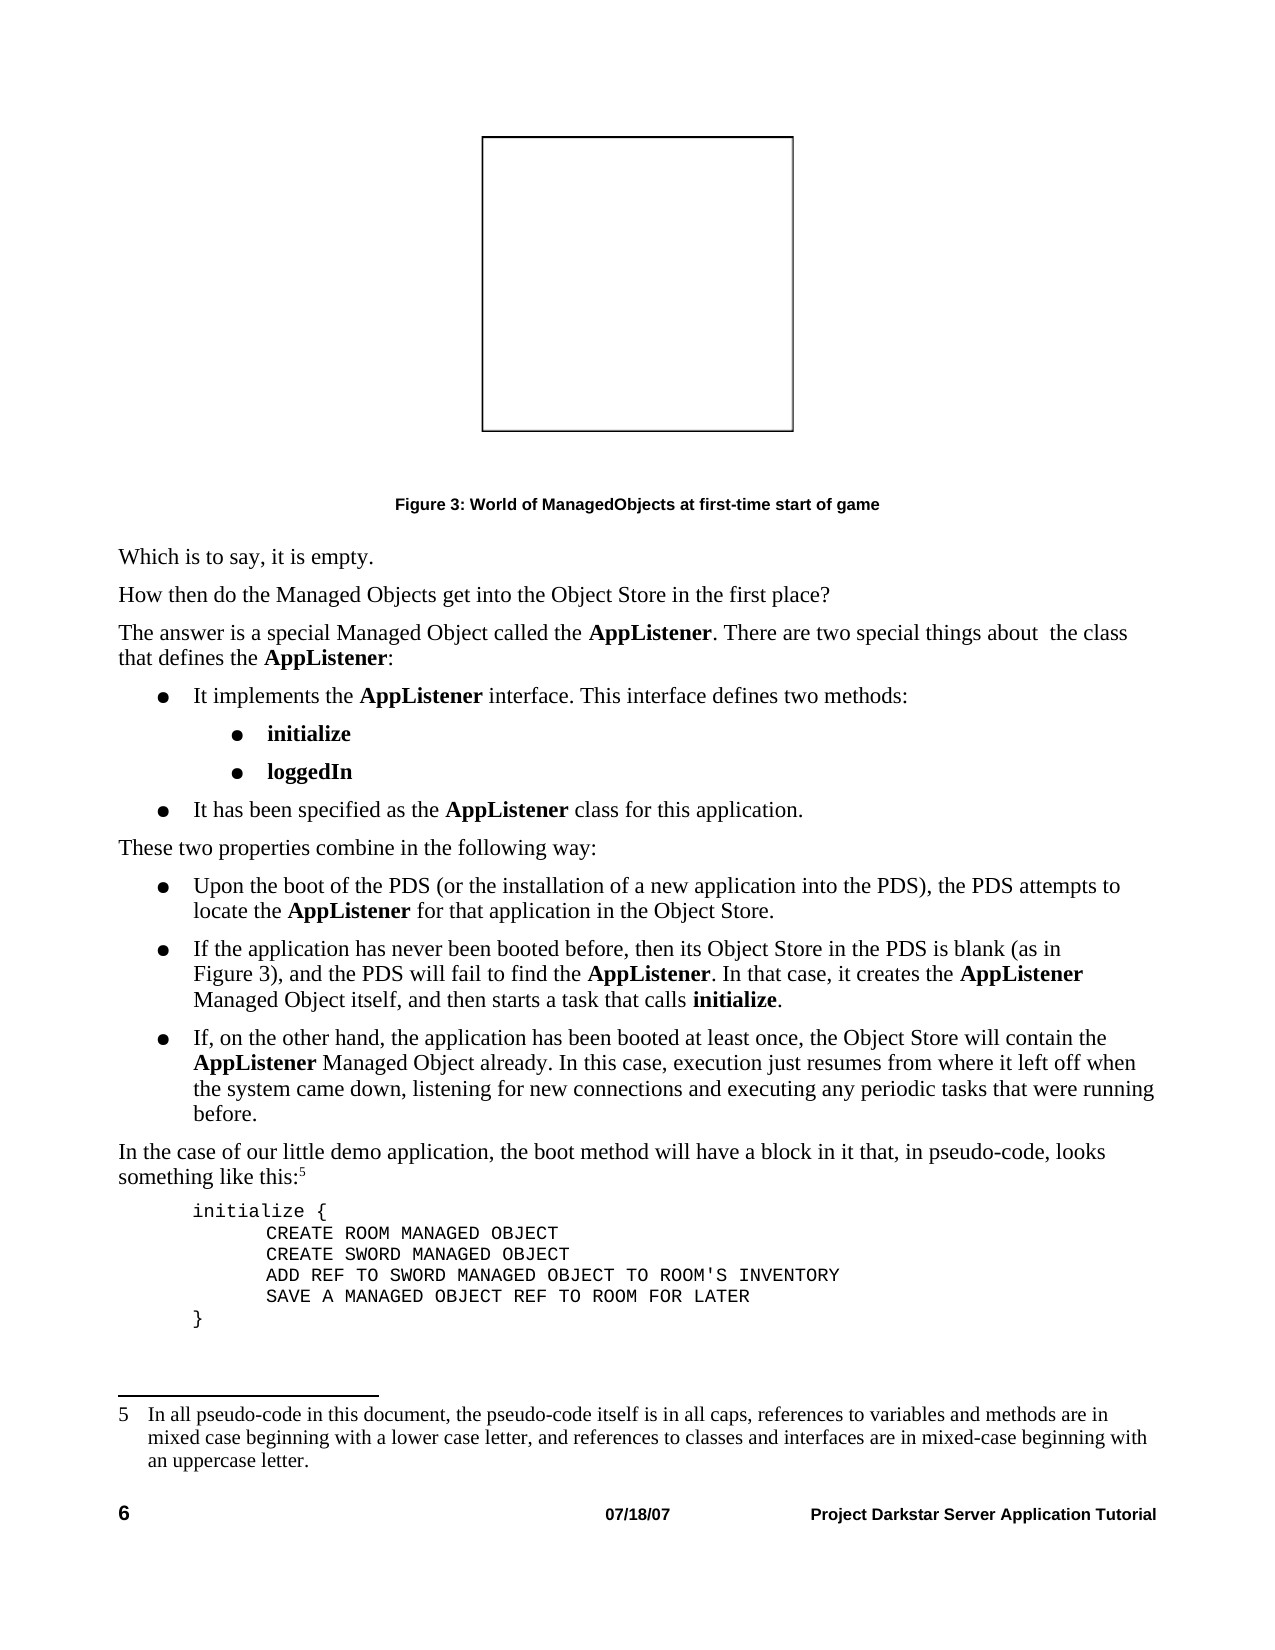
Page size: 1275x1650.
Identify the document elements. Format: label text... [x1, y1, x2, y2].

list Upon the boot of the PDS (or the installation of a new application into the PDS), the PDS attempts to locate the AppListener for that application in the Object Store. [156, 873, 1157, 923]
list It has been specified as the AppListener class for this application. [156, 797, 1157, 822]
text In all pseudo-code in this document, the pseudo-code itself is in all caps, references to variables and methods are in mixed case beginning with a lower case letter, and references to classes and interfaces are in mixed-case beginning with an uppercase letter. [118, 1402, 1157, 1472]
text Figure 3: World of ManagedObjects at first-time start of game [118, 118, 1157, 514]
text In the case of our little demo application, the boot method will have a block in it that, in pseudo-code, looks something like this: [118, 1139, 1157, 1190]
list If, on the other hand, the application has been booted at least once, the Object Store will contain the AppListener Managed Object already. In this case, execution just resumes from where it left off when the system came down, listening for new connections and executing any periodic tasks that were running before. [156, 1025, 1157, 1126]
picture [481, 136, 794, 432]
list initialize [229, 721, 1157, 746]
list If the application has never been booted before, then its Object Store in the PDS is blank (as in Figure 3), and the PDS will fail to find the AppListener. In that case, it creates the AppListener Managed Object itself, and then starts a task that calls initialize. [156, 936, 1157, 1012]
text These two properties combine in the following way: [118, 835, 1157, 860]
text initialize { CREATE ROOM MANAGED OBJECT CREATE SWORD MANAGED OBJECT ADD REF TO SWORD MANAGED OBJECT TO ROOM'S INVENTORY SAVE A MANAGED OBJECT REF TO ROOM FOR LATER } [192, 1202, 1098, 1330]
text How then do the Managed Objects get into the Object Store in the first place? [118, 582, 1157, 607]
text The answer is a special Managed Object called the AppListener. There are two special things about the class that defines the AppListener: [118, 620, 1157, 671]
list loggedIn [229, 759, 1157, 784]
list It implements the AppListener interface. This interface defines two methods: [156, 683, 1157, 708]
text Which is to say, it is empty. [118, 544, 1157, 569]
